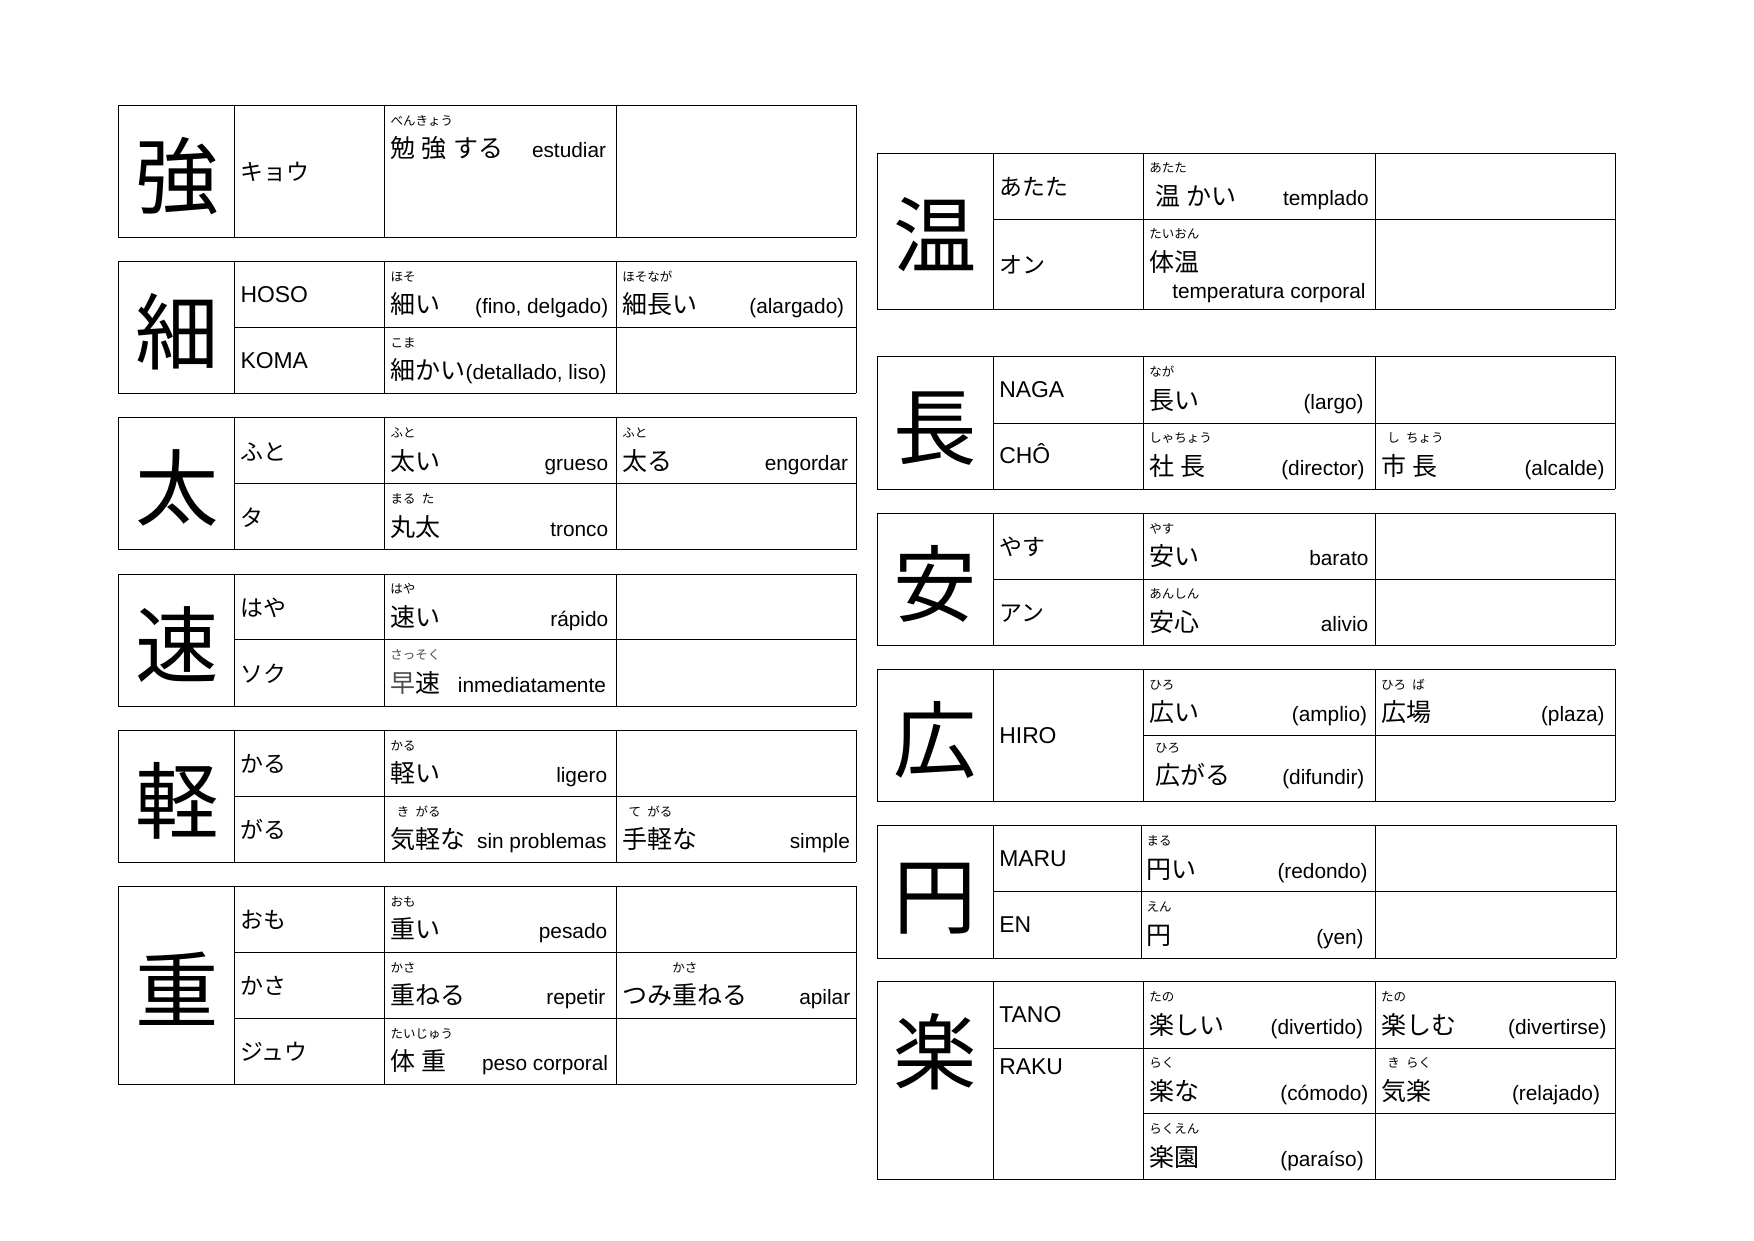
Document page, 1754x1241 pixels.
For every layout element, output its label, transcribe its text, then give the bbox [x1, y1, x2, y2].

table_header 楽たのしむ (divertirse) [1376, 982, 1615, 1047]
table_cell 安あん心しん alivio [1144, 580, 1375, 645]
table_cell オン [994, 220, 1143, 308]
table_cell 気き楽らく (relajado) [1376, 1049, 1615, 1113]
table_cell [1376, 892, 1616, 957]
table_cell がる [235, 797, 384, 862]
table_header 円 [878, 826, 993, 957]
table_header 太ふとい grueso [385, 418, 616, 483]
table_header 安やすい barato [1144, 514, 1375, 579]
table_header 重 [119, 887, 234, 1084]
table_header 円まるい (redondo) [1142, 826, 1375, 891]
table_header 広 [878, 670, 993, 801]
table_header 太ふとる engordar [617, 418, 856, 483]
table_header [617, 731, 856, 796]
table_header 細ほそ長ながい (alargado) [617, 262, 856, 327]
table_cell [617, 484, 856, 549]
table_cell ジュウ [235, 1019, 384, 1084]
table_cell 楽らく園えん (paraíso) [1144, 1114, 1375, 1179]
table_cell 細こまかい(detallado, liso) [385, 328, 616, 393]
table_header 広ひろ場ば (plaza) [1376, 670, 1615, 735]
table_header MARU [994, 826, 1141, 891]
table_cell [617, 640, 856, 706]
table_header [617, 575, 856, 639]
table_header 太 [119, 418, 234, 549]
table_header 軽 [119, 731, 234, 862]
table_header やす [994, 514, 1143, 579]
table_cell 手て軽がるな simple [617, 797, 856, 862]
table_cell 重かさねる repetir [385, 953, 616, 1018]
table_cell RAKU [994, 1049, 1143, 1179]
table_header あたた [994, 154, 1143, 218]
table_cell 丸まる太た tronco [385, 484, 616, 549]
table_header 安 [878, 514, 993, 645]
table_header 速はやい rápido [385, 575, 616, 639]
table_cell アン [994, 580, 1143, 645]
table_header 強 [119, 106, 234, 237]
table_header ふと [235, 418, 384, 483]
table_cell CHÔ [994, 424, 1143, 489]
table_header 速 [119, 575, 234, 706]
table_header 温あたたかい templado [1144, 154, 1375, 218]
table_cell [617, 328, 856, 393]
table_header [1376, 154, 1615, 218]
table_cell 社しゃ長ちょう (director) [1144, 424, 1375, 489]
table_cell つみ重かさねる apilar [617, 953, 856, 1018]
table_cell 円えん (yen) [1142, 892, 1375, 957]
table_header 細ほそい (fino, delgado) [385, 262, 616, 327]
table_cell 勉べん強きょうする estudiar [385, 106, 616, 237]
table_cell キョウ [235, 106, 384, 237]
table_cell [1376, 736, 1615, 801]
table_header 長 [878, 357, 993, 489]
table_header 楽 [878, 982, 993, 1179]
table_cell [617, 106, 856, 237]
table_header おも [235, 887, 384, 952]
table_cell [1376, 1114, 1615, 1179]
table_cell 早さっ速そく inmediatamente [385, 640, 616, 706]
table_header 広ひろい (amplio) [1144, 670, 1375, 735]
table_header HIRO [994, 670, 1143, 801]
table_header [1376, 826, 1616, 891]
table_header 重おもい pesado [385, 887, 616, 952]
table_header NAGA [994, 357, 1143, 422]
table_header 温 [878, 154, 993, 308]
table_cell 気き軽がるな sin problemas [385, 797, 616, 862]
table_header 楽たのしい (divertido) [1144, 982, 1375, 1047]
table_header [617, 887, 856, 952]
table_cell タ [235, 484, 384, 549]
table_cell 市し長ちょう (alcalde) [1376, 424, 1615, 489]
table_header 軽かるい ligero [385, 731, 616, 796]
table_header かる [235, 731, 384, 796]
table_header TANO [994, 982, 1143, 1047]
table_cell 楽らくな (cómodo) [1144, 1049, 1375, 1113]
table_cell 体たい温おん temperatura corporal [1144, 220, 1375, 308]
table_cell KOMA [235, 328, 384, 393]
table_cell [1376, 580, 1615, 645]
table_header [1376, 514, 1615, 579]
table_cell かさ [235, 953, 384, 1018]
table_header 長ながい (largo) [1144, 357, 1375, 422]
table_cell EN [994, 892, 1141, 957]
table_header 細 [119, 262, 234, 393]
table_header HOSO [235, 262, 384, 327]
table_header はや [235, 575, 384, 639]
table_cell [617, 1019, 856, 1084]
table_cell ソク [235, 640, 384, 706]
table_cell 体たい重じゅう peso corporal [385, 1019, 616, 1084]
table_cell [1376, 220, 1615, 308]
table_header [1376, 357, 1615, 422]
table_cell 広ひろがる (difundir) [1144, 736, 1375, 801]
